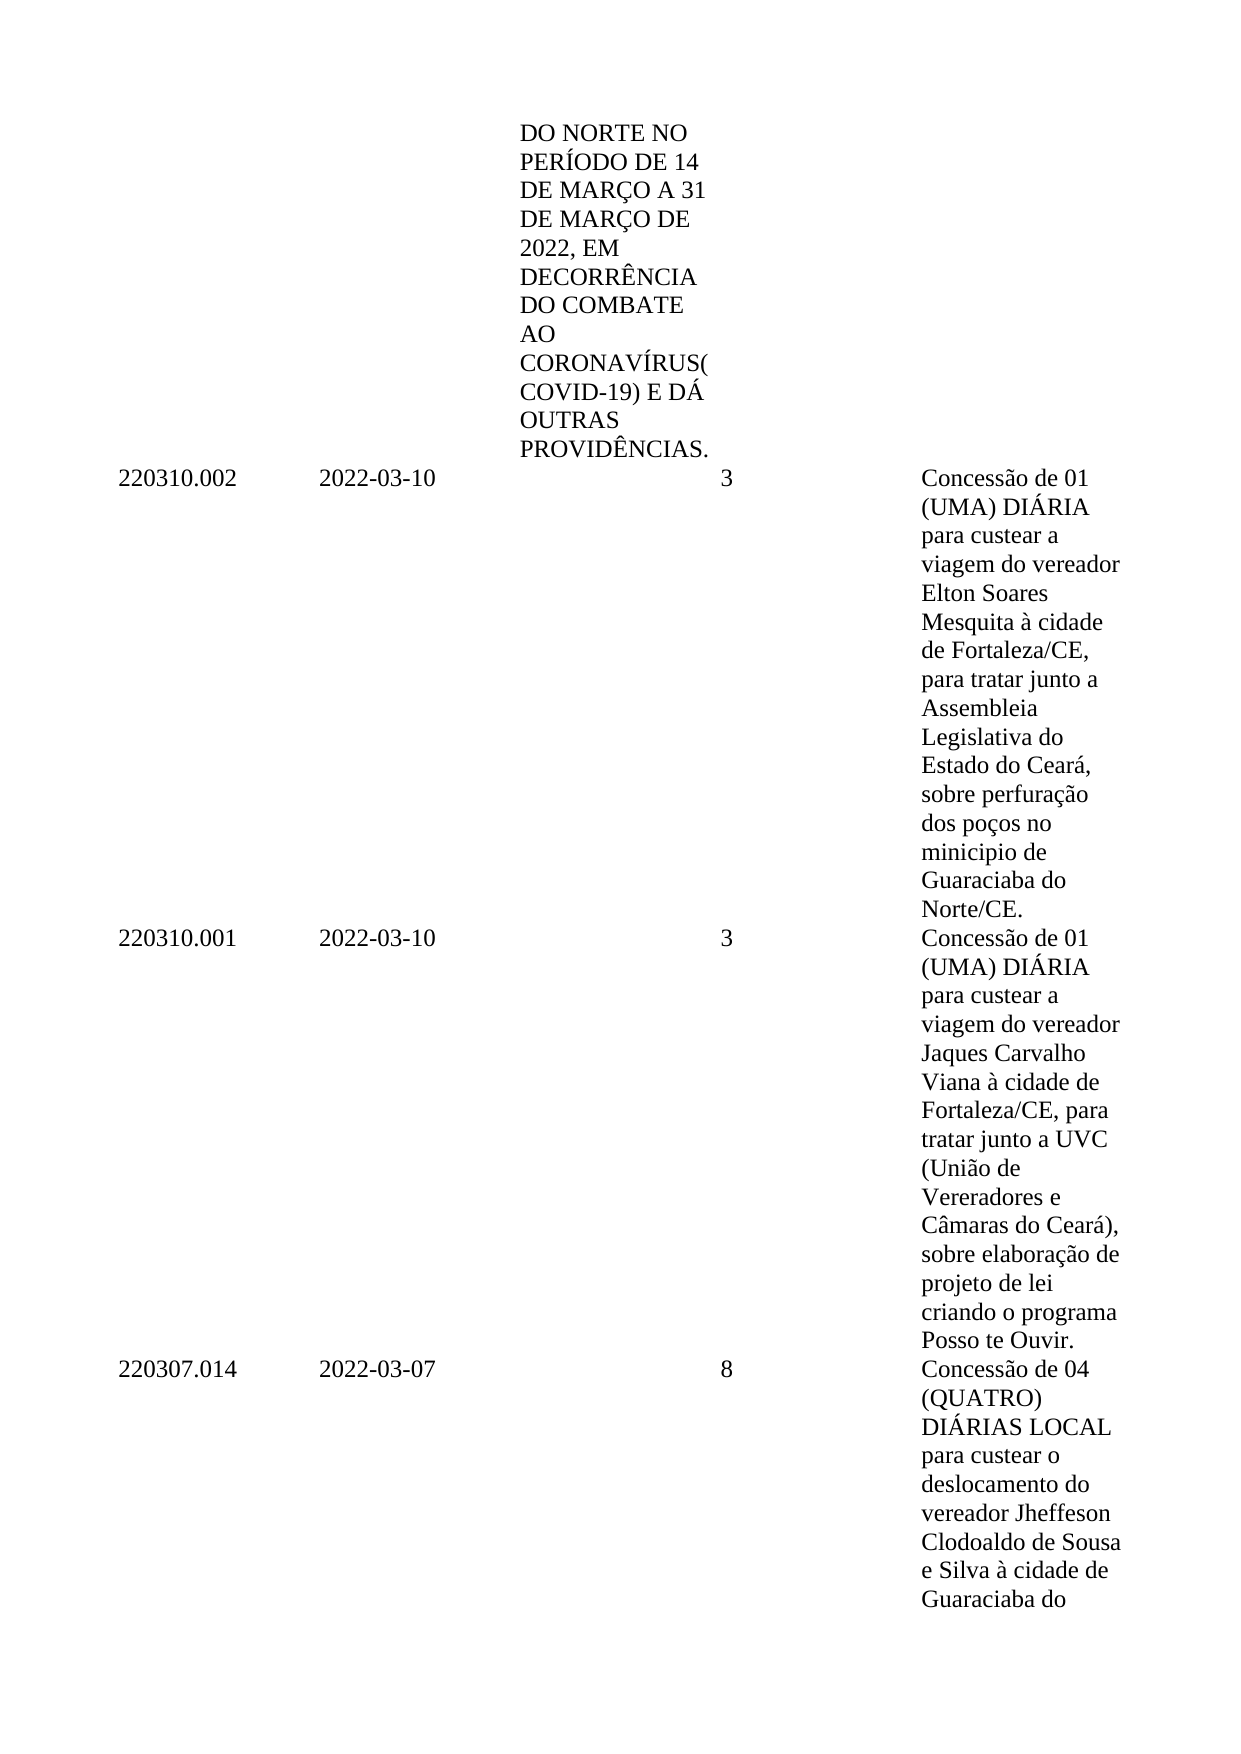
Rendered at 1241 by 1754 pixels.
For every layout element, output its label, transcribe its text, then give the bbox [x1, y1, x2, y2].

table_cell 3 [720, 923, 921, 1354]
table_cell 2022-03-10 [319, 463, 519, 923]
table_cell 220310.001 [118, 923, 319, 1354]
table_cell 2022-03-07 [319, 1354, 519, 1613]
table_cell [319, 118, 519, 463]
table_cell 220310.002 [118, 463, 319, 923]
table_cell Concessão de 01 (UMA) DIÁRIA para custear a viagem do vereador Elton Soares Mesquita à cidade de Fortaleza/CE, para tratar junto a Assembleia Legislativa do Estado do Ceará, sobre perfuração dos poços no minicipio de Guaraciaba do Norte/CE. [921, 463, 1122, 923]
table_cell Concessão de 01 (UMA) DIÁRIA para custear a viagem do vereador Jaques Carvalho Viana à cidade de Fortaleza/CE, para tratar junto a UVC (União de Vereradores e Câmaras do Ceará), sobre elaboração de projeto de lei criando o programa Posso te Ouvir. [921, 923, 1122, 1354]
table_cell [520, 1354, 720, 1613]
table_cell [720, 118, 921, 463]
table_cell [921, 118, 1122, 463]
table_cell Concessão de 04 (QUATRO) DIÁRIAS LOCAL para custear o deslocamento do vereador Jheffeson Clodoaldo de Sousa e Silva à cidade de Guaraciaba do [921, 1354, 1122, 1613]
table_cell 220307.014 [118, 1354, 319, 1613]
table_cell [520, 463, 720, 923]
table_cell 3 [720, 463, 921, 923]
table_cell 2022-03-10 [319, 923, 519, 1354]
table_cell [520, 923, 720, 1354]
table_cell [118, 118, 319, 463]
table_cell 8 [720, 1354, 921, 1613]
table_cell DO NORTE NO PERÍODO DE 14 DE MARÇO A 31 DE MARÇO DE 2022, EM DECORRÊNCIA DO COMBATE AO CORONAVÍRUS(COVID-19) E DÁ OUTRAS PROVIDÊNCIAS. [520, 118, 720, 463]
